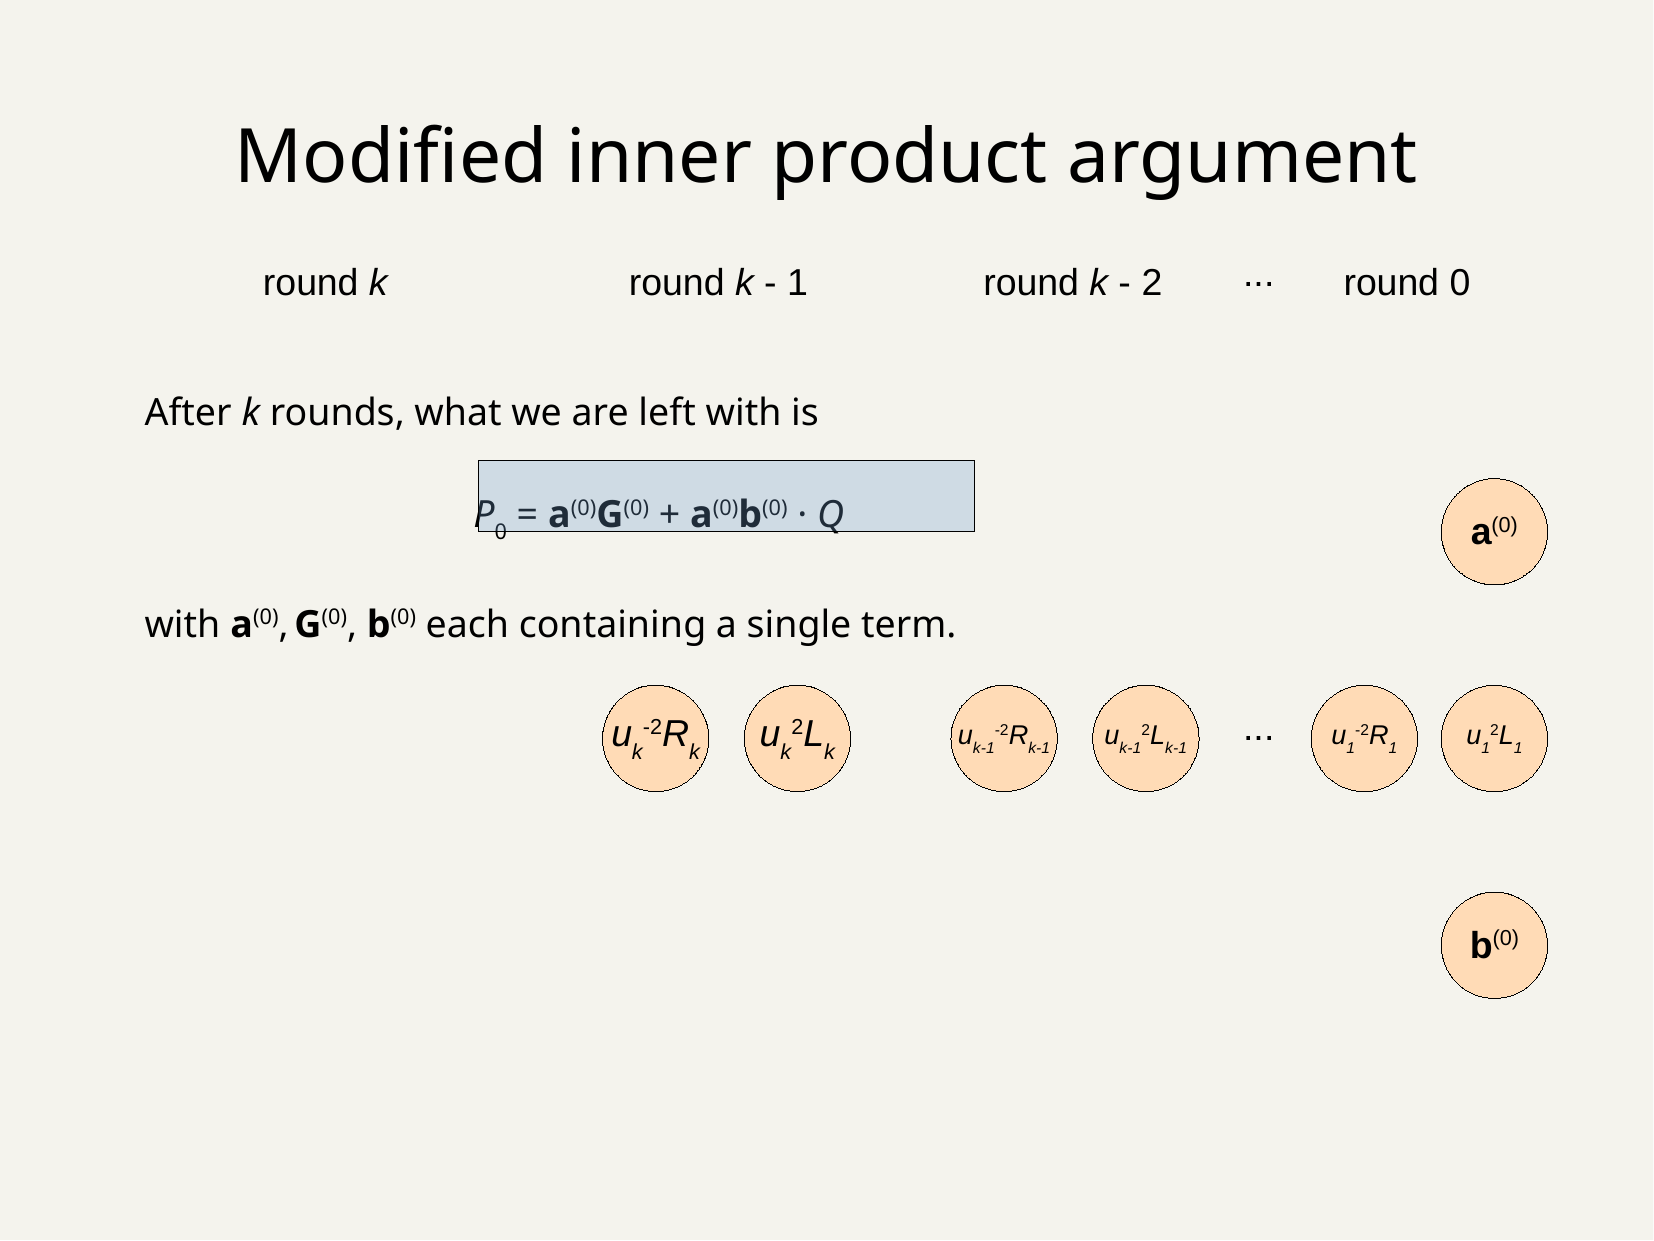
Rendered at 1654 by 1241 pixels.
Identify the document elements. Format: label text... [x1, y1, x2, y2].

text_box u1-2R1 [1311, 685, 1418, 792]
text_box round k - 2 [968, 253, 1178, 311]
text_box b(0) [1441, 892, 1548, 999]
title Modified inner product argument [82, 49, 1571, 257]
text_box a(0) [1441, 478, 1548, 585]
text_box u12L1 [1441, 685, 1548, 792]
text_box ... [1228, 699, 1290, 757]
text_box uk-2Rk [602, 685, 709, 792]
text_box round 0 [1328, 253, 1486, 311]
text_box After k rounds, what we are left with is P0 = a(0)G(0) + a(0)b(0) · Q with a(0), G(0), b(0) each containing a single term. [129, 377, 1193, 625]
text_box round k [248, 253, 403, 311]
text_box uk2Lk [744, 685, 851, 792]
text_box [478, 460, 975, 532]
text_box round k - 1 [614, 253, 823, 311]
text_box ... [1228, 244, 1290, 302]
text_box uk-12Lk-1 [1092, 685, 1200, 792]
text_box uk-1-2Rk-1 [950, 685, 1058, 792]
